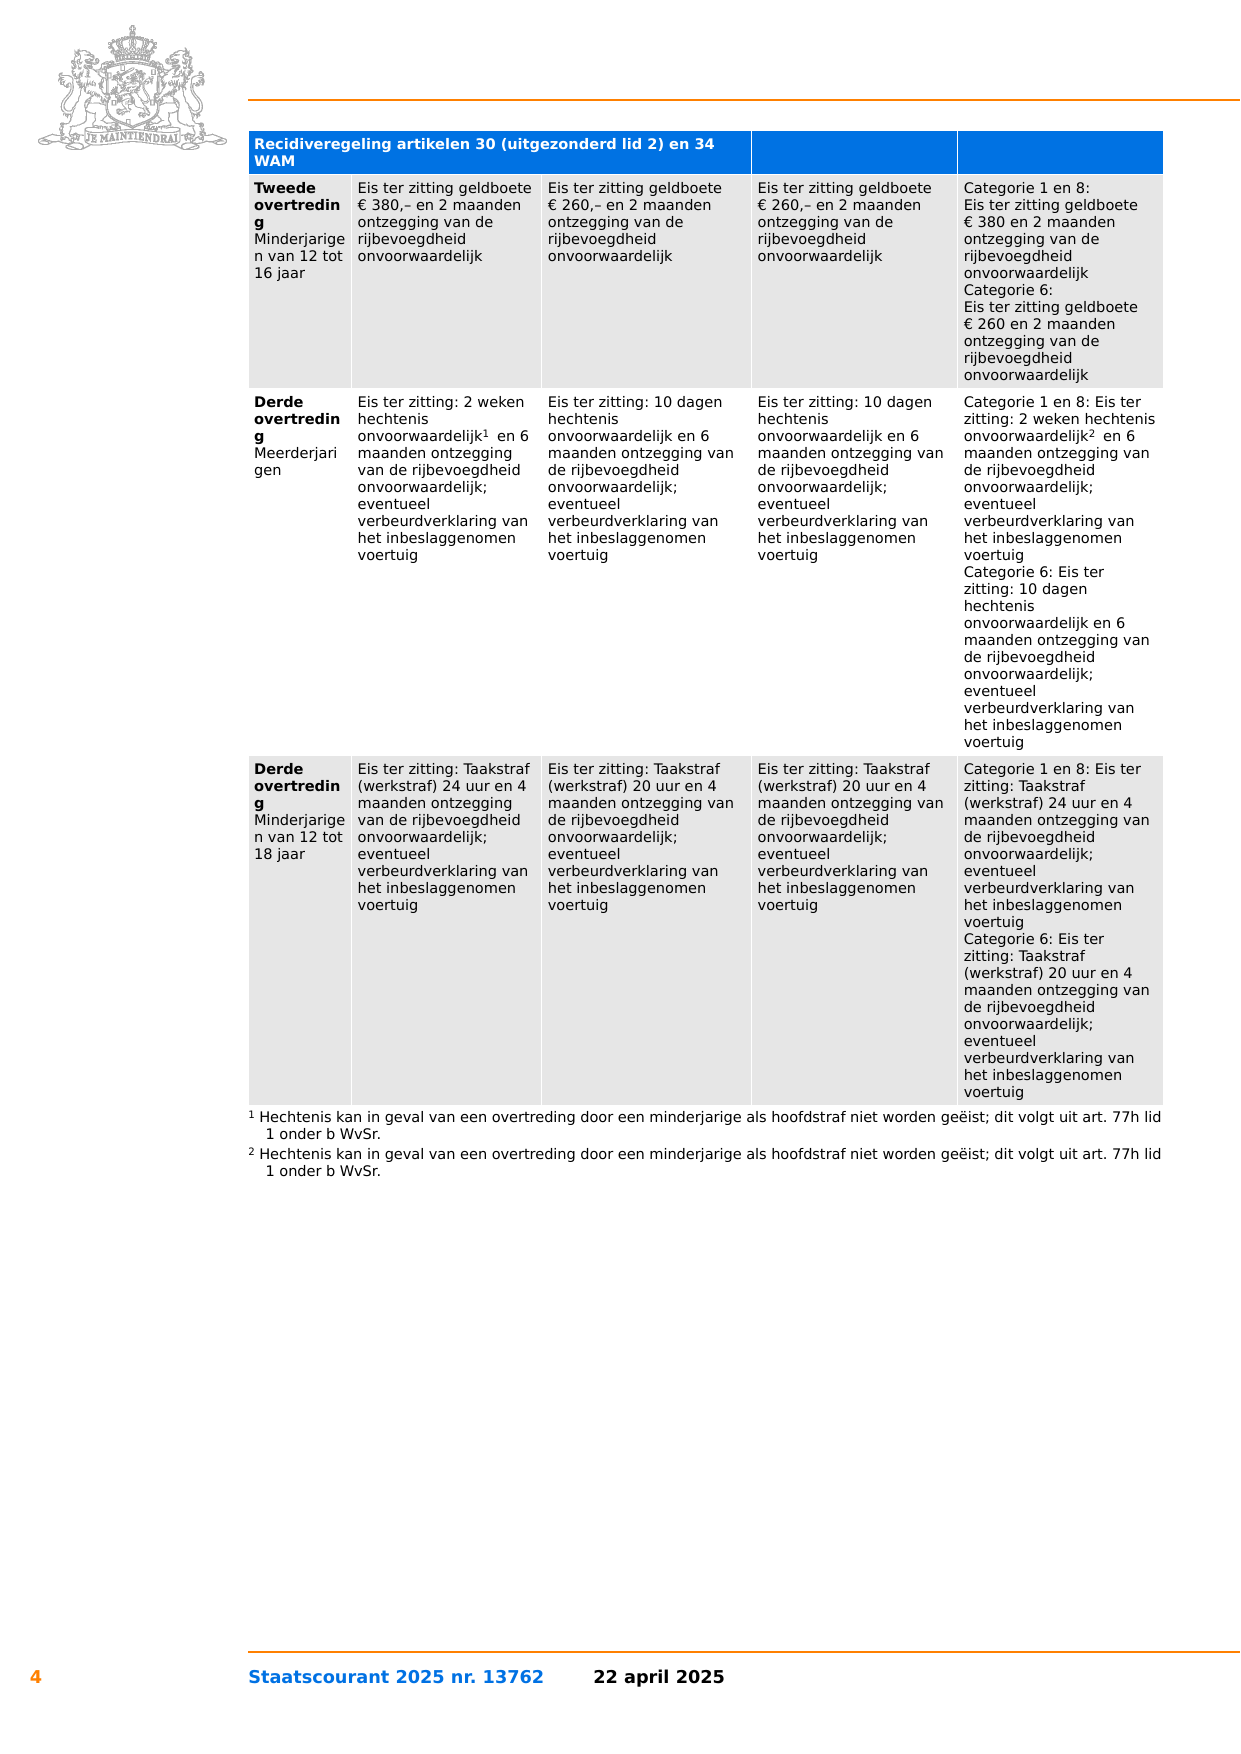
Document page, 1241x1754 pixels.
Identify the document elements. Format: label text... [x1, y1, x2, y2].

table_cell Eis ter zitting: Taakstraf (werkstraf) 20 uur en 4 maanden ontzegging van de rijbevoegdheid onvoorwaardelijk; eventueel verbeurdverklaring van het inbeslaggenomen voertuig [752, 756, 957, 1105]
table_cell 1 Hechtenis kan in geval van een overtreding door een minderjarige als hoofdstraf niet worden geëist; dit volgt uit art. 77h lid 1 onder b WvSr. 2 Hechtenis kan in geval van een overtreding door een minderjarige als hoofdstraf niet worden geëist; dit volgt uit art. 77h lid 1 onder b WvSr. [248, 1106, 1163, 1180]
table_cell Eis ter zitting: Taakstraf (werkstraf) 24 uur en 4 maanden ontzegging van de rijbevoegdheid onvoorwaardelijk; eventueel verbeurdverklaring van het inbeslaggenomen voertuig [352, 756, 541, 1105]
table_cell Derde overtreding Minderjarigen van 12 tot 18 jaar [249, 756, 351, 1105]
table_header [752, 131, 957, 174]
table_cell Eis ter zitting geldboete € 380,– en 2 maanden ontzegging van de rijbevoegdheid onvoorwaardelijk [352, 175, 541, 388]
table_header [958, 131, 1163, 174]
table_cell Eis ter zitting: Taakstraf (werkstraf) 20 uur en 4 maanden ontzegging van de rijbevoegdheid onvoorwaardelijk; eventueel verbeurdverklaring van het inbeslaggenomen voertuig [542, 756, 751, 1105]
table_cell Categorie 1 en 8: Eis ter zitting: 2 weken hechtenis onvoorwaardelijk2 en 6 maanden ontzegging van de rijbevoegdheid onvoorwaardelijk; eventueel verbeurdverklaring van het inbeslaggenomen voertuig Categorie 6: Eis ter zitting: 10 dagen hechtenis onvoorwaardelijk en 6 maanden ontzegging van de rijbevoegdheid onvoorwaardelijk; eventueel verbeurdverklaring van het inbeslaggenomen voertuig [958, 390, 1163, 755]
table_header Recidiveregeling artikelen 30 (uitgezonderd lid 2) en 34 WAM [249, 131, 751, 174]
table_cell Categorie 1 en 8: Eis ter zitting geldboete € 380 en 2 maanden ontzegging van de rijbevoegdheid onvoorwaardelijk Categorie 6: Eis ter zitting geldboete € 260 en 2 maanden ontzegging van de rijbevoegdheid onvoorwaardelijk [958, 175, 1163, 388]
table_cell Eis ter zitting geldboete € 260,– en 2 maanden ontzegging van de rijbevoegdheid onvoorwaardelijk [542, 175, 751, 388]
table_cell Tweede overtreding Minderjarigen van 12 tot 16 jaar [249, 175, 351, 388]
table_cell Eis ter zitting geldboete € 260,– en 2 maanden ontzegging van de rijbevoegdheid onvoorwaardelijk [752, 175, 957, 388]
table_cell Eis ter zitting: 2 weken hechtenis onvoorwaardelijk1 en 6 maanden ontzegging van de rijbevoegdheid onvoorwaardelijk; eventueel verbeurdverklaring van het inbeslaggenomen voertuig [352, 390, 541, 755]
picture [38, 25, 227, 150]
table_cell Eis ter zitting: 10 dagen hechtenis onvoorwaardelijk en 6 maanden ontzegging van de rijbevoegdheid onvoorwaardelijk; eventueel verbeurdverklaring van het inbeslaggenomen voertuig [752, 390, 957, 755]
table_cell Derde overtreding Meerderjarigen [249, 390, 351, 755]
table_cell Eis ter zitting: 10 dagen hechtenis onvoorwaardelijk en 6 maanden ontzegging van de rijbevoegdheid onvoorwaardelijk; eventueel verbeurdverklaring van het inbeslaggenomen voertuig [542, 390, 751, 755]
table_cell Categorie 1 en 8: Eis ter zitting: Taakstraf (werkstraf) 24 uur en 4 maanden ontzegging van de rijbevoegdheid onvoorwaardelijk; eventueel verbeurdverklaring van het inbeslaggenomen voertuig Categorie 6: Eis ter zitting: Taakstraf (werkstraf) 20 uur en 4 maanden ontzegging van de rijbevoegdheid onvoorwaardelijk; eventueel verbeurdverklaring van het inbeslaggenomen voertuig [958, 756, 1163, 1105]
